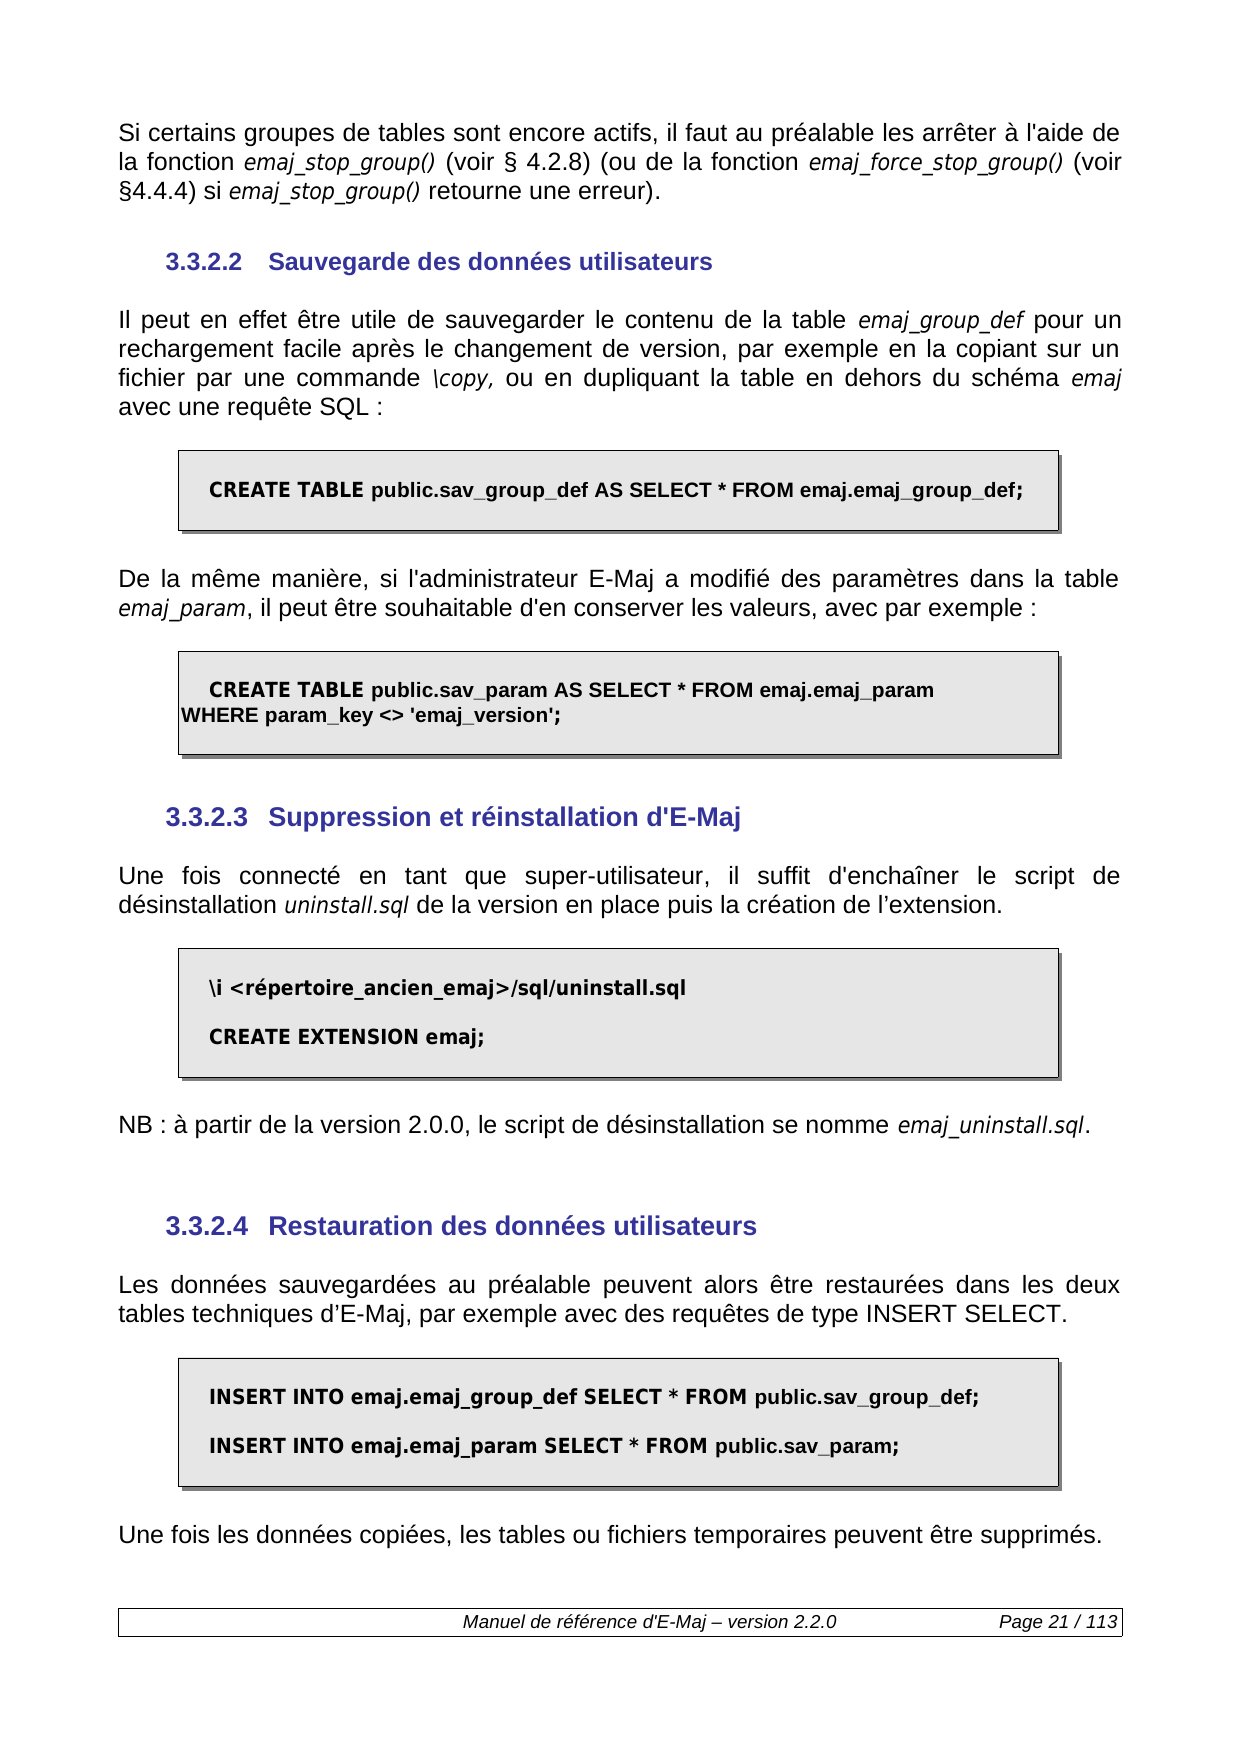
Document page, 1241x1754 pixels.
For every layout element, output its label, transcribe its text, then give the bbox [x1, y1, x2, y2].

text INSERT INTO emaj.emaj_param SELECT * FROM public.sav_param; [179, 1431, 1058, 1455]
subtitle Restauration des données utilisateurs [165, 1210, 1122, 1241]
text \i <répertoire_ancien_emaj>/sql/uninstall.sql [179, 973, 1058, 997]
text Il peut en effet être utile de sauvegarder le contenu de la table emaj_group_def pour un rechargement facile après le changement de version, par exemple en la copiant sur un fichier par une commande \copy, ou en dupliquant la table en dehors du schéma emaj avec une requête SQL : [118, 305, 1122, 421]
text Une fois les données copiées, les tables ou fichiers temporaires peuvent être supprimés. [118, 1519, 1122, 1549]
subtitle Sauvegarde des données utilisateurs [165, 247, 1122, 276]
text CREATE TABLE public.sav_group_def AS SELECT * FROM emaj.emaj_group_def; [179, 475, 1058, 499]
text INSERT INTO emaj.emaj_group_def SELECT * FROM public.sav_group_def; [179, 1382, 1058, 1406]
text CREATE EXTENSION emaj; [179, 1022, 1058, 1046]
text NB : à partir de la version 2.0.0, le script de désinstallation se nomme emaj_uninstall.sql. [118, 1110, 1122, 1139]
text Si certains groupes de tables sont encore actifs, il faut au préalable les arrêter à l'aide de la fonction emaj_stop_group() (voir § 4.2.8) (ou de la fonction emaj_force_stop_group() (voir §4.4.4) si emaj_stop_group() retourne une erreur). [118, 118, 1122, 205]
text De la même manière, si l'administrateur E-Maj a modifié des paramètres dans la table emaj_param, il peut être souhaitable d'en conserver les valeurs, avec par exemple : [118, 563, 1122, 622]
subtitle Suppression et réinstallation d'E-Maj [165, 801, 1122, 832]
text Les données sauvegardées au préalable peuvent alors être restaurées dans les deux tables techniques d’E-Maj, par exemple avec des requêtes de type INSERT SELECT. [118, 1270, 1122, 1328]
text CREATE TABLE public.sav_param AS SELECT * FROM emaj.emaj_param WHERE param_key <> 'emaj_version'; [179, 675, 1058, 724]
text Une fois connecté en tant que super-utilisateur, il suffit d'enchaîner le script de désinstallation uninstall.sql de la version en place puis la création de l’extension. [118, 861, 1122, 919]
